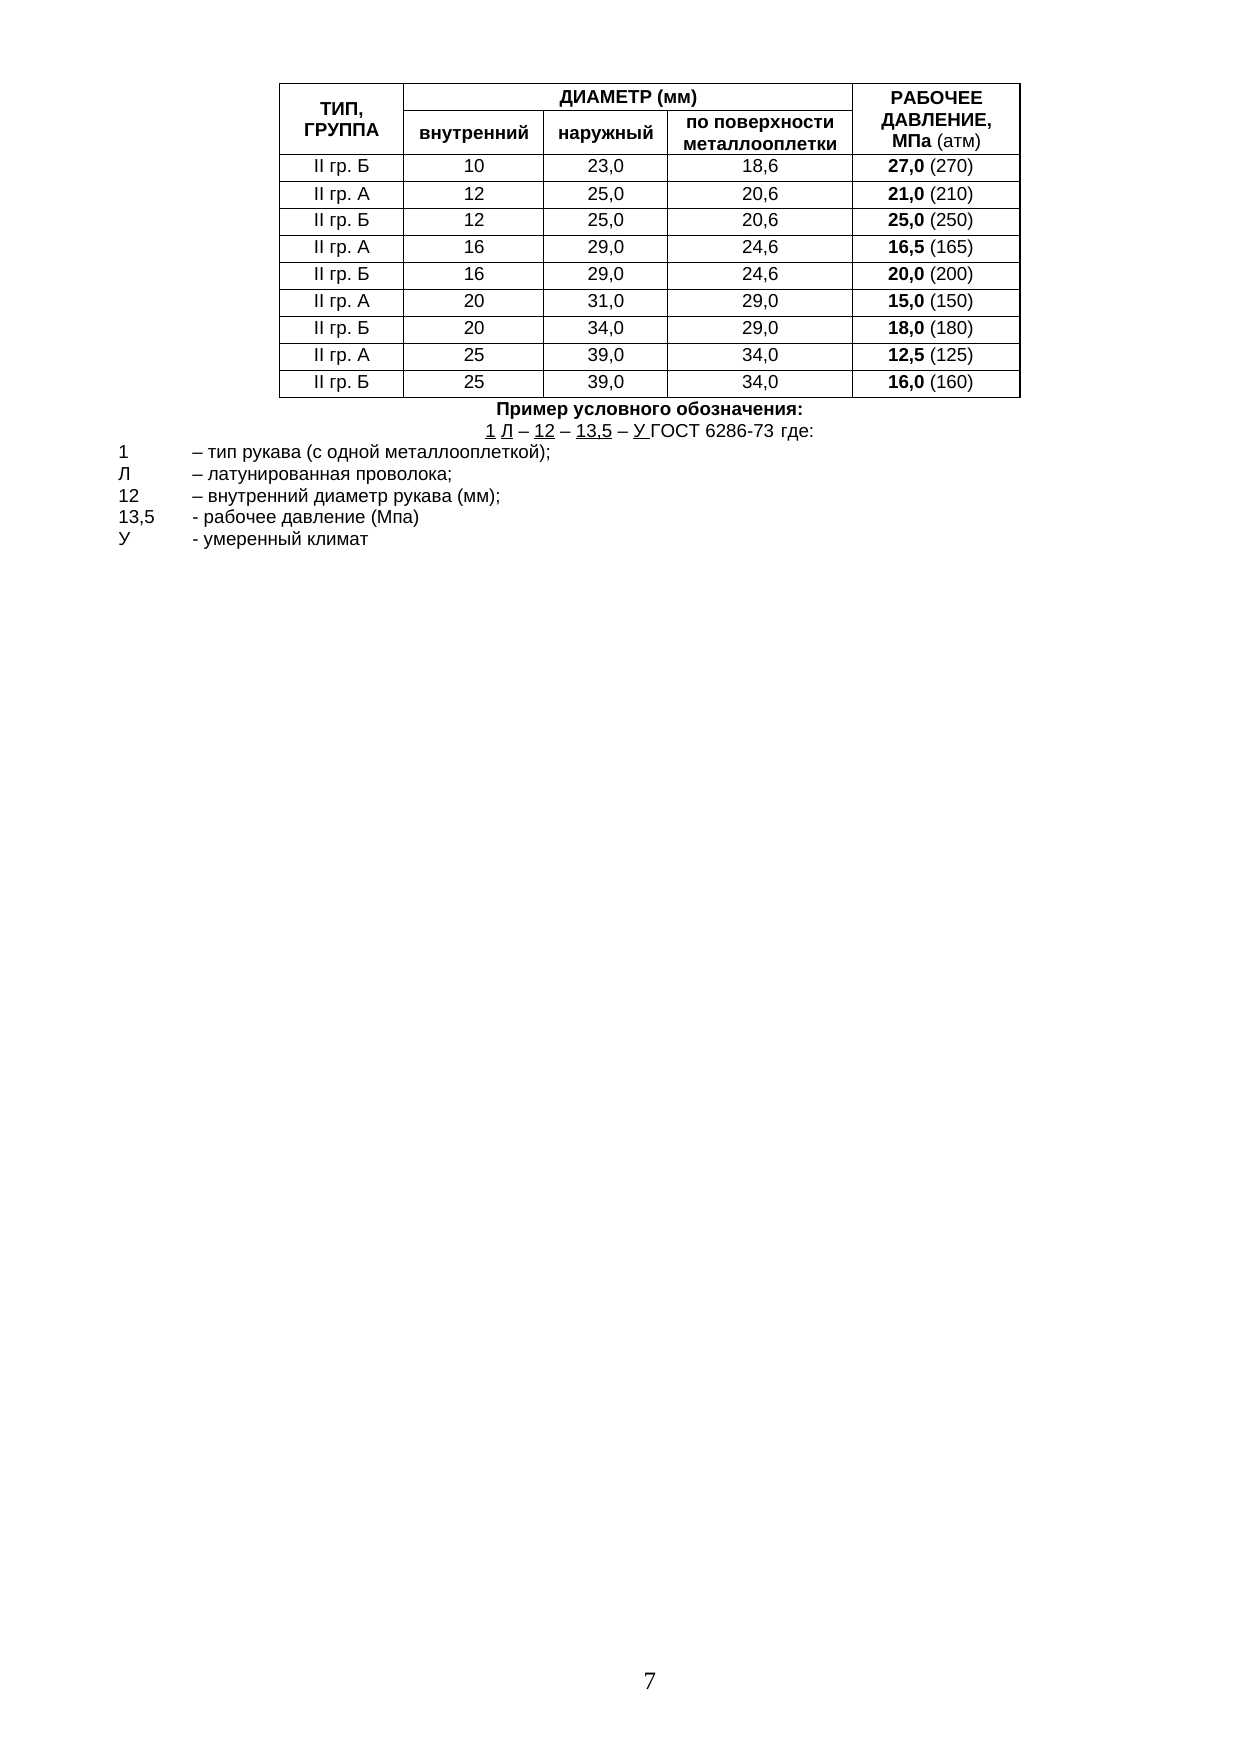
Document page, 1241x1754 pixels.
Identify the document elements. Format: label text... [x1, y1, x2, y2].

table_cell II гр. Б [280, 263, 403, 289]
table_cell 16 [404, 263, 543, 289]
text 1 – тип рукава (с одной металлооплеткой); [118, 441, 1181, 463]
table_cell 12 [404, 182, 543, 208]
table_cell II гр. А [280, 236, 403, 262]
table_header ДИАМЕТР (мм) [404, 84, 852, 110]
table_cell 10 [404, 155, 543, 181]
table_header ТИП, ГРУППА [280, 84, 403, 154]
table_cell 34,0 [544, 317, 667, 343]
table_cell 24,6 [668, 263, 852, 289]
table_cell 27,0 (270) [853, 155, 1019, 181]
table_cell II гр. А [280, 290, 403, 316]
table_cell 29,0 [544, 263, 667, 289]
table_cell 12 [404, 209, 543, 235]
table_cell 25,0 [544, 182, 667, 208]
table_cell 29,0 [668, 317, 852, 343]
table_cell II гр. Б [280, 155, 403, 181]
text Пример условного обозначения: [118, 398, 1181, 420]
text У - умеренный климат [118, 527, 1181, 549]
table_cell 16,5 (165) [853, 236, 1019, 262]
table_cell 12,5 (125) [853, 344, 1019, 370]
text 1 Л – 12 – 13,5 – У ГОСТ 6286-73 где: [118, 420, 1181, 441]
table_cell 29,0 [544, 236, 667, 262]
table_cell 34,0 [668, 371, 852, 397]
table_cell II гр. Б [280, 317, 403, 343]
text Л – латунированная проволока; [118, 463, 1181, 484]
table_header РАБОЧЕЕ ДАВЛЕНИЕ, МПа (атм) [853, 84, 1019, 154]
table_cell 39,0 [544, 344, 667, 370]
table_cell 18,0 (180) [853, 317, 1019, 343]
table_cell II гр. А [280, 344, 403, 370]
table_cell 16 [404, 236, 543, 262]
table_cell наружный [544, 111, 667, 154]
table_cell 29,0 [668, 290, 852, 316]
table_cell 20,0 (200) [853, 263, 1019, 289]
table_cell 20 [404, 317, 543, 343]
table_cell 39,0 [544, 371, 667, 397]
text 13,5 - рабочее давление (Мпа) [118, 506, 1181, 527]
table_cell II гр. Б [280, 209, 403, 235]
table_cell 31,0 [544, 290, 667, 316]
table_cell 21,0 (210) [853, 182, 1019, 208]
table_cell 15,0 (150) [853, 290, 1019, 316]
table_cell 20 [404, 290, 543, 316]
table_cell по поверхности металлооплетки [668, 111, 852, 154]
table_cell внутренний [404, 111, 543, 154]
table_cell 20,6 [668, 182, 852, 208]
table_cell 25 [404, 371, 543, 397]
table_cell 25,0 (250) [853, 209, 1019, 235]
table_cell 34,0 [668, 344, 852, 370]
table_cell 23,0 [544, 155, 667, 181]
text 12 – внутренний диаметр рукава (мм); [118, 484, 1181, 506]
table_cell 16,0 (160) [853, 371, 1019, 397]
table_cell II гр. Б [280, 371, 403, 397]
table_cell 25 [404, 344, 543, 370]
table_cell 25,0 [544, 209, 667, 235]
table_cell 18,6 [668, 155, 852, 181]
table_cell II гр. А [280, 182, 403, 208]
table_cell 20,6 [668, 209, 852, 235]
table_cell 24,6 [668, 236, 852, 262]
